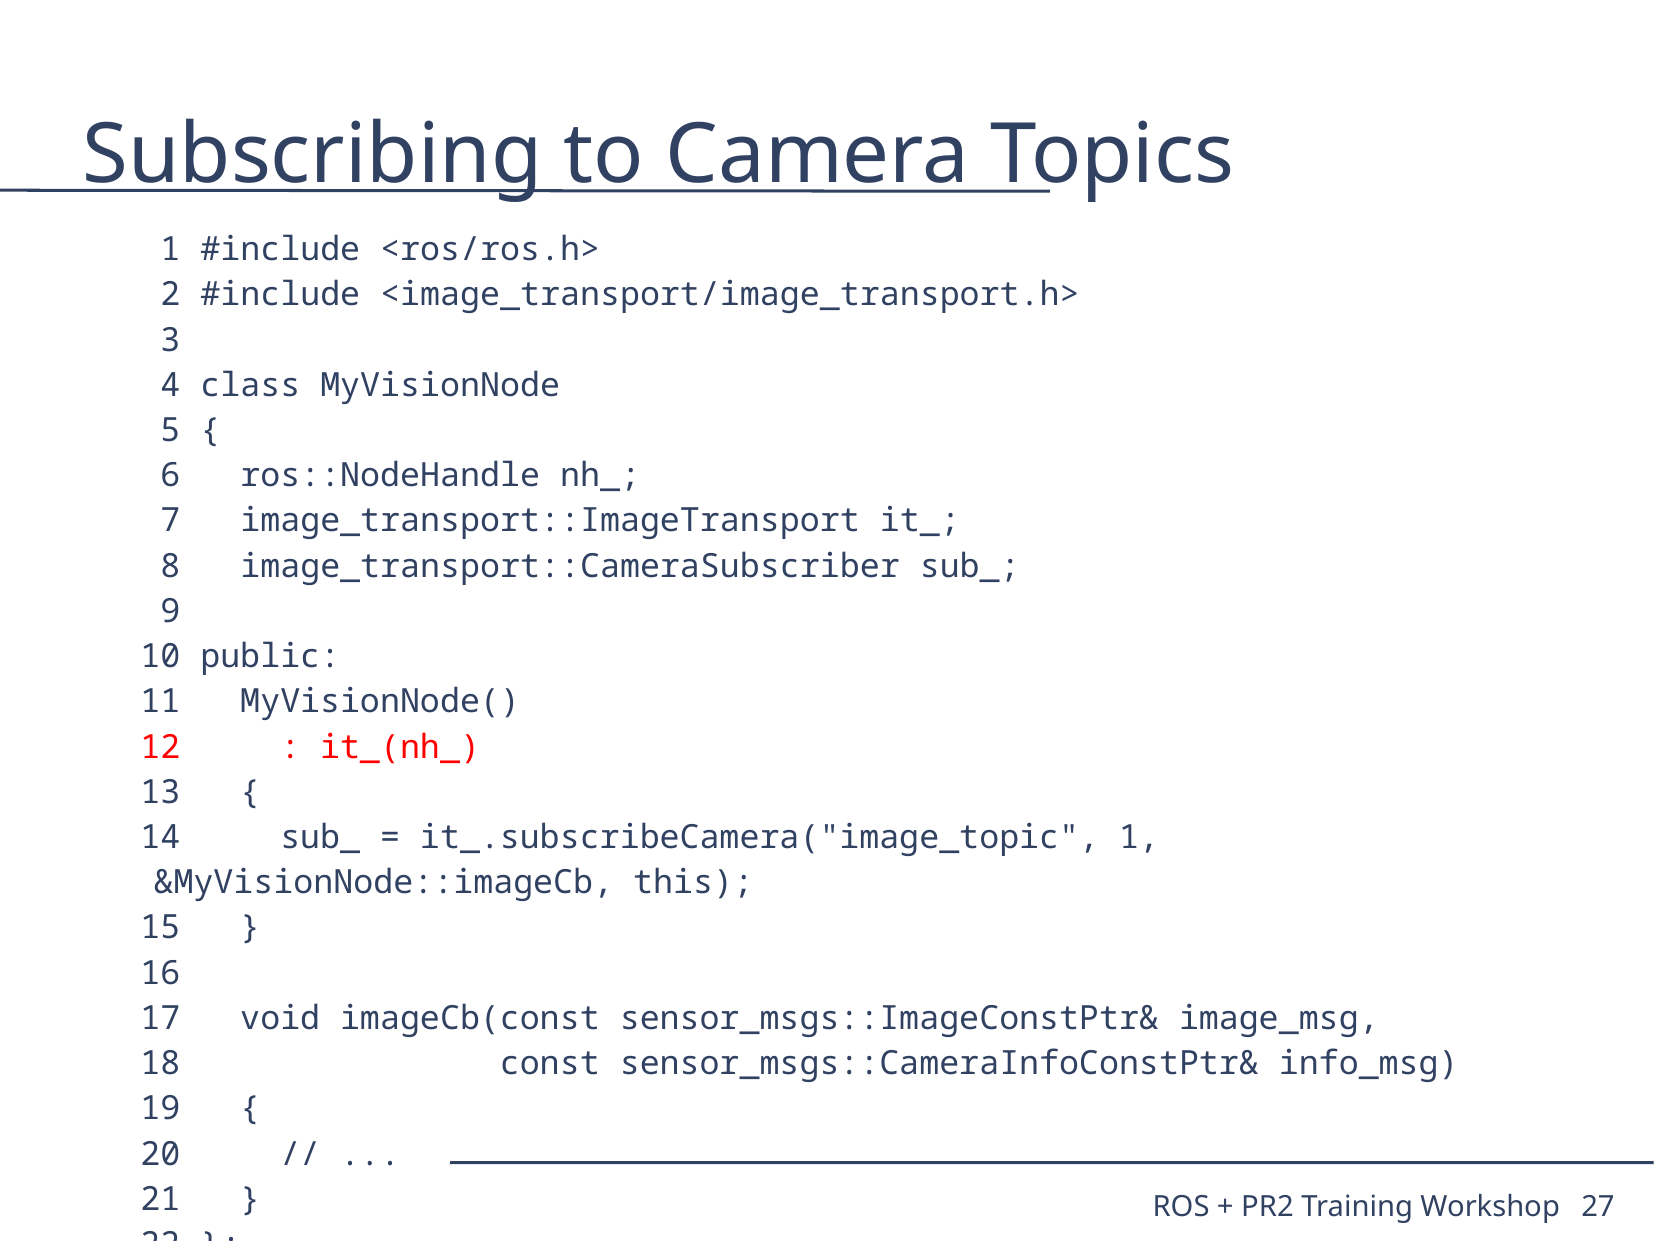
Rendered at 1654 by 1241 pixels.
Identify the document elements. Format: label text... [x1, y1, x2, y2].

title Subscribing to Camera Topics [82, 75, 1571, 225]
list 1 #include <ros/ros.h> 2 #include <image_transport/image_transport.h> 3 4 class MyVisionNode 5 { 6 ros::NodeHandle nh_; 7 image_transport::ImageTransport it_; 8 image_transport::CameraSubscriber sub_; 9 10 public: 11 MyVisionNode() 12 : it_(nh_) 13 { 14 sub_ = it_.subscribeCamera("image_topic", 1, &MyVisionNode::imageCb, this); 15 } 16 17 void imageCb(const sensor_msgs::ImageConstPtr& image_msg, 18 const sensor_msgs::CameraInfoConstPtr& info_msg) 19 { 20 // ... 21 } 22 }; [82, 225, 1571, 1126]
